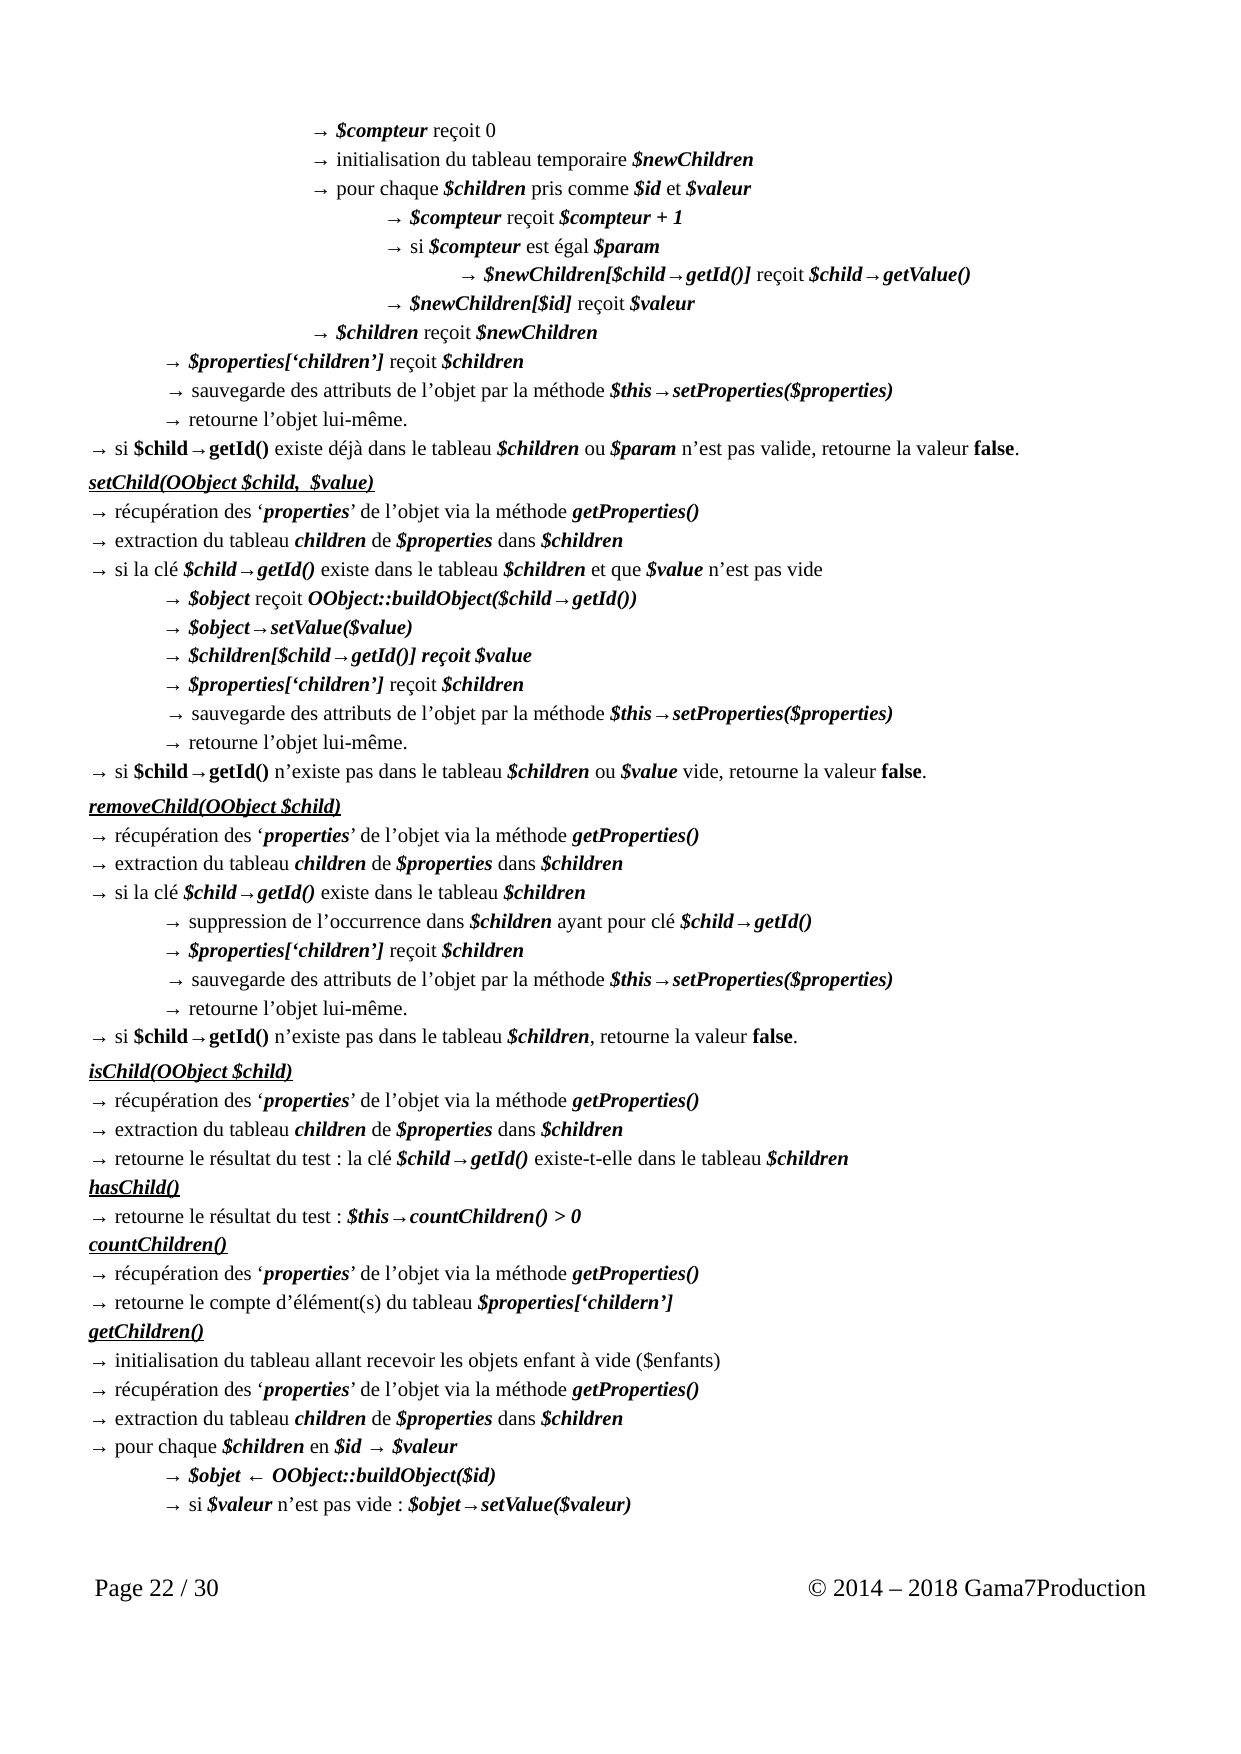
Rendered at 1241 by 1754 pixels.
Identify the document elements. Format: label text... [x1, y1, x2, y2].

text → $objet ← OObject::buildObject($id) [88, 1463, 1152, 1487]
text → récupération des ‘properties’ de l’objet via la méthode getProperties() [88, 1261, 1152, 1285]
text → récupération des ‘properties’ de l’objet via la méthode getProperties() [88, 822, 1152, 847]
text → sauvegarde des attributs de l’objet par la méthode $this→setProperties($properties) [165, 378, 1152, 402]
text → $properties[‘children’] reçoit $children [88, 672, 1152, 696]
text → $properties[‘children’] reçoit $children [88, 349, 1152, 373]
text isChild(OObject $child) [88, 1059, 1152, 1083]
text → retourne le résultat du test : $this→countChildren() > 0 [88, 1203, 1152, 1228]
text → si $child→getId() n’existe pas dans le tableau $children, retourne la valeur false. [88, 1024, 1152, 1048]
text → récupération des ‘properties’ de l’objet via la méthode getProperties() [88, 1377, 1152, 1401]
text → extraction du tableau children de $properties dans $children [88, 1117, 1152, 1141]
text → pour chaque $children en $id → $valeur [88, 1434, 1152, 1458]
text hasChild() [88, 1175, 1152, 1199]
text → $compteur reçoit $compteur + 1 [88, 205, 1152, 229]
text → $newChildren[$child→getId()] reçoit $child→getValue() [88, 262, 1152, 286]
text → récupération des ‘properties’ de l’objet via la méthode getProperties() [88, 499, 1152, 523]
text → pour chaque $children pris comme $id et $valeur [88, 176, 1152, 200]
text → initialisation du tableau allant recevoir les objets enfant à vide ($enfants) [88, 1348, 1152, 1372]
text setChild(OObject $child, $value) [88, 470, 1152, 494]
text → $properties[‘children’] reçoit $children [88, 938, 1152, 962]
text → retourne le compte d’élément(s) du tableau $properties[‘childern’] [88, 1290, 1152, 1314]
text → $object reçoit OObject::buildObject($child→getId()) [88, 586, 1152, 610]
text → si $child→getId() existe déjà dans le tableau $children ou $param n’est pas valide, retourne la valeur false. [88, 436, 1152, 459]
text removeChild(OObject $child) [88, 794, 1152, 818]
text → si la clé $child→getId() existe dans le tableau $children et que $value n’est pas vide [88, 557, 1152, 581]
text → si $child→getId() n’existe pas dans le tableau $children ou $value vide, retourne la valeur false. [88, 759, 1152, 783]
text → retourne l’objet lui-même. [88, 996, 1152, 1020]
text → si la clé $child→getId() existe dans le tableau $children [88, 880, 1152, 904]
text → $newChildren[$id] reçoit $valeur [88, 291, 1152, 315]
text → initialisation du tableau temporaire $newChildren [88, 147, 1152, 171]
text getChildren() [88, 1319, 1152, 1343]
text → $compteur reçoit 0 [88, 118, 1152, 142]
text → récupération des ‘properties’ de l’objet via la méthode getProperties() [88, 1088, 1152, 1112]
text → extraction du tableau children de $properties dans $children [88, 851, 1152, 875]
text → $children reçoit $newChildren [88, 320, 1152, 344]
text → sauvegarde des attributs de l’objet par la méthode $this→setProperties($properties) [165, 701, 1152, 725]
text → retourne le résultat du test : la clé $child→getId() existe-t-elle dans le tableau $children [88, 1146, 1152, 1170]
text → extraction du tableau children de $properties dans $children [88, 1406, 1152, 1429]
text → retourne l’objet lui-même. [88, 407, 1152, 431]
text → si $compteur est égal $param [88, 233, 1152, 258]
text countChildren() [88, 1232, 1152, 1256]
text → si $valeur n’est pas vide : $objet→setValue($valeur) [88, 1492, 1152, 1516]
text → sauvegarde des attributs de l’objet par la méthode $this→setProperties($properties) [165, 967, 1152, 991]
text → $children[$child→getId()] reçoit $value [88, 643, 1152, 667]
text → suppression de l’occurrence dans $children ayant pour clé $child→getId() [88, 909, 1152, 933]
text → retourne l’objet lui-même. [88, 730, 1152, 754]
text → extraction du tableau children de $properties dans $children [88, 528, 1152, 552]
text → $object→setValue($value) [88, 614, 1152, 639]
